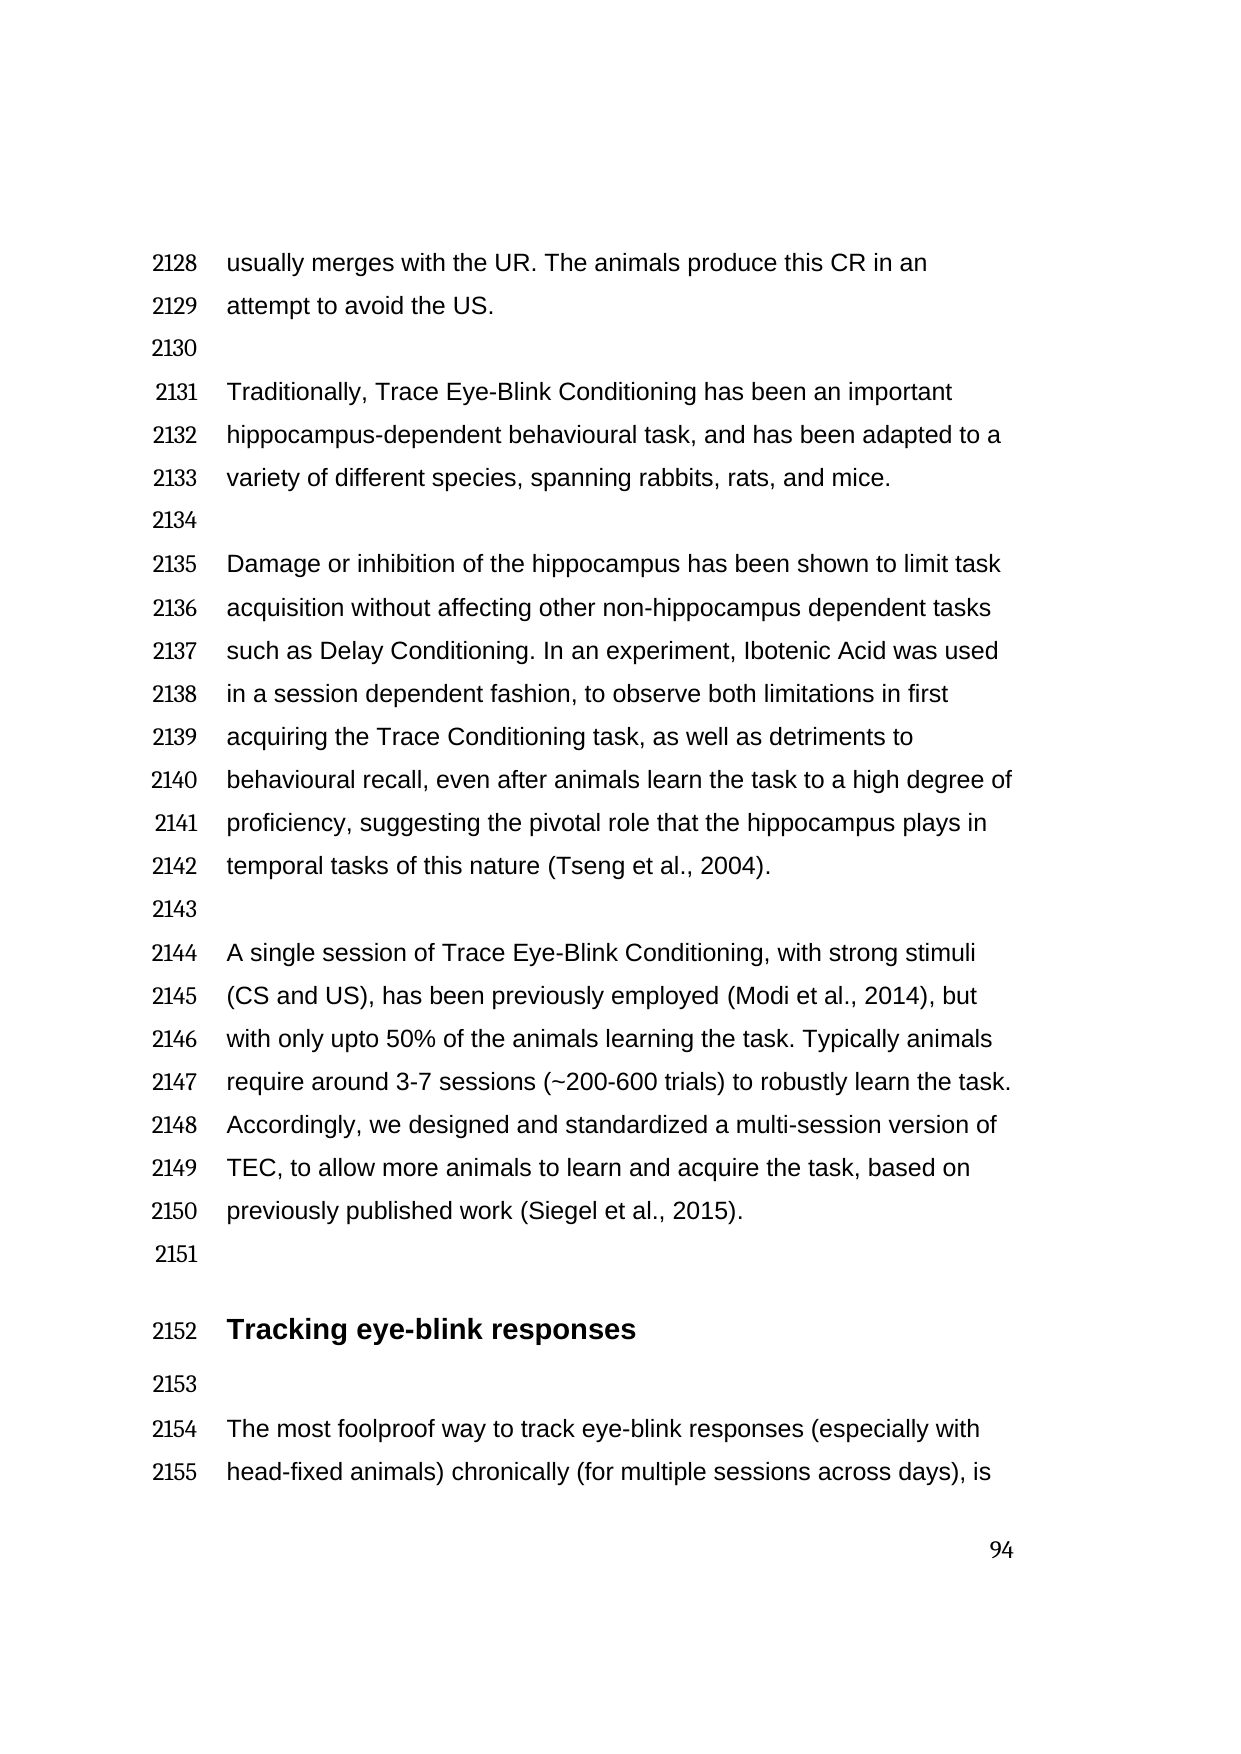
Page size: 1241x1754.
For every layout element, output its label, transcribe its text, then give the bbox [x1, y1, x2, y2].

text Damage or inhibition of the hippocampus has been shown to limit task acquisition without affecting other non-hippocampus dependent tasks such as Delay Conditioning. In an experiment, Ibotenic Acid was used in a session dependent fashion, to observe both limitations in first acquiring the Trace Conditioning task, as well as detriments to behavioural recall, even after animals learn the task to a high degree of proficiency, suggesting the pivotal role that the hippocampus plays in temporal tasks of this nature (Tseng et al., 2004)⁠. [226, 549, 1014, 880]
subtitle Tracking eye-blink responses [226, 1312, 1014, 1345]
text The most foolproof way to track eye-blink responses (especially with head-fixed animals) chronically (for multiple sessions across days), is [226, 1413, 1014, 1485]
text A single session of Trace Eye-Blink Conditioning, with strong stimuli (CS and US), has been previously employed (Modi et al., 2014)⁠, but with only upto 50% of the animals learning the task. Typically animals require around 3-7 sessions (~200-600 trials) to robustly learn the task. Accordingly, we designed and standardized a multi-session version of TEC, to allow more animals to learn and acquire the task, based on previously published work (Siegel et al., 2015)⁠. [226, 938, 1014, 1225]
text usually merges with the UR. The animals produce this CR in an attempt to avoid the US. [226, 248, 1014, 319]
text Traditionally, Trace Eye-Blink Conditioning has been an important hippocampus-dependent behavioural task, and has been adapted to a variety of different species, spanning rabbits, rats, and mice. [226, 377, 1014, 492]
